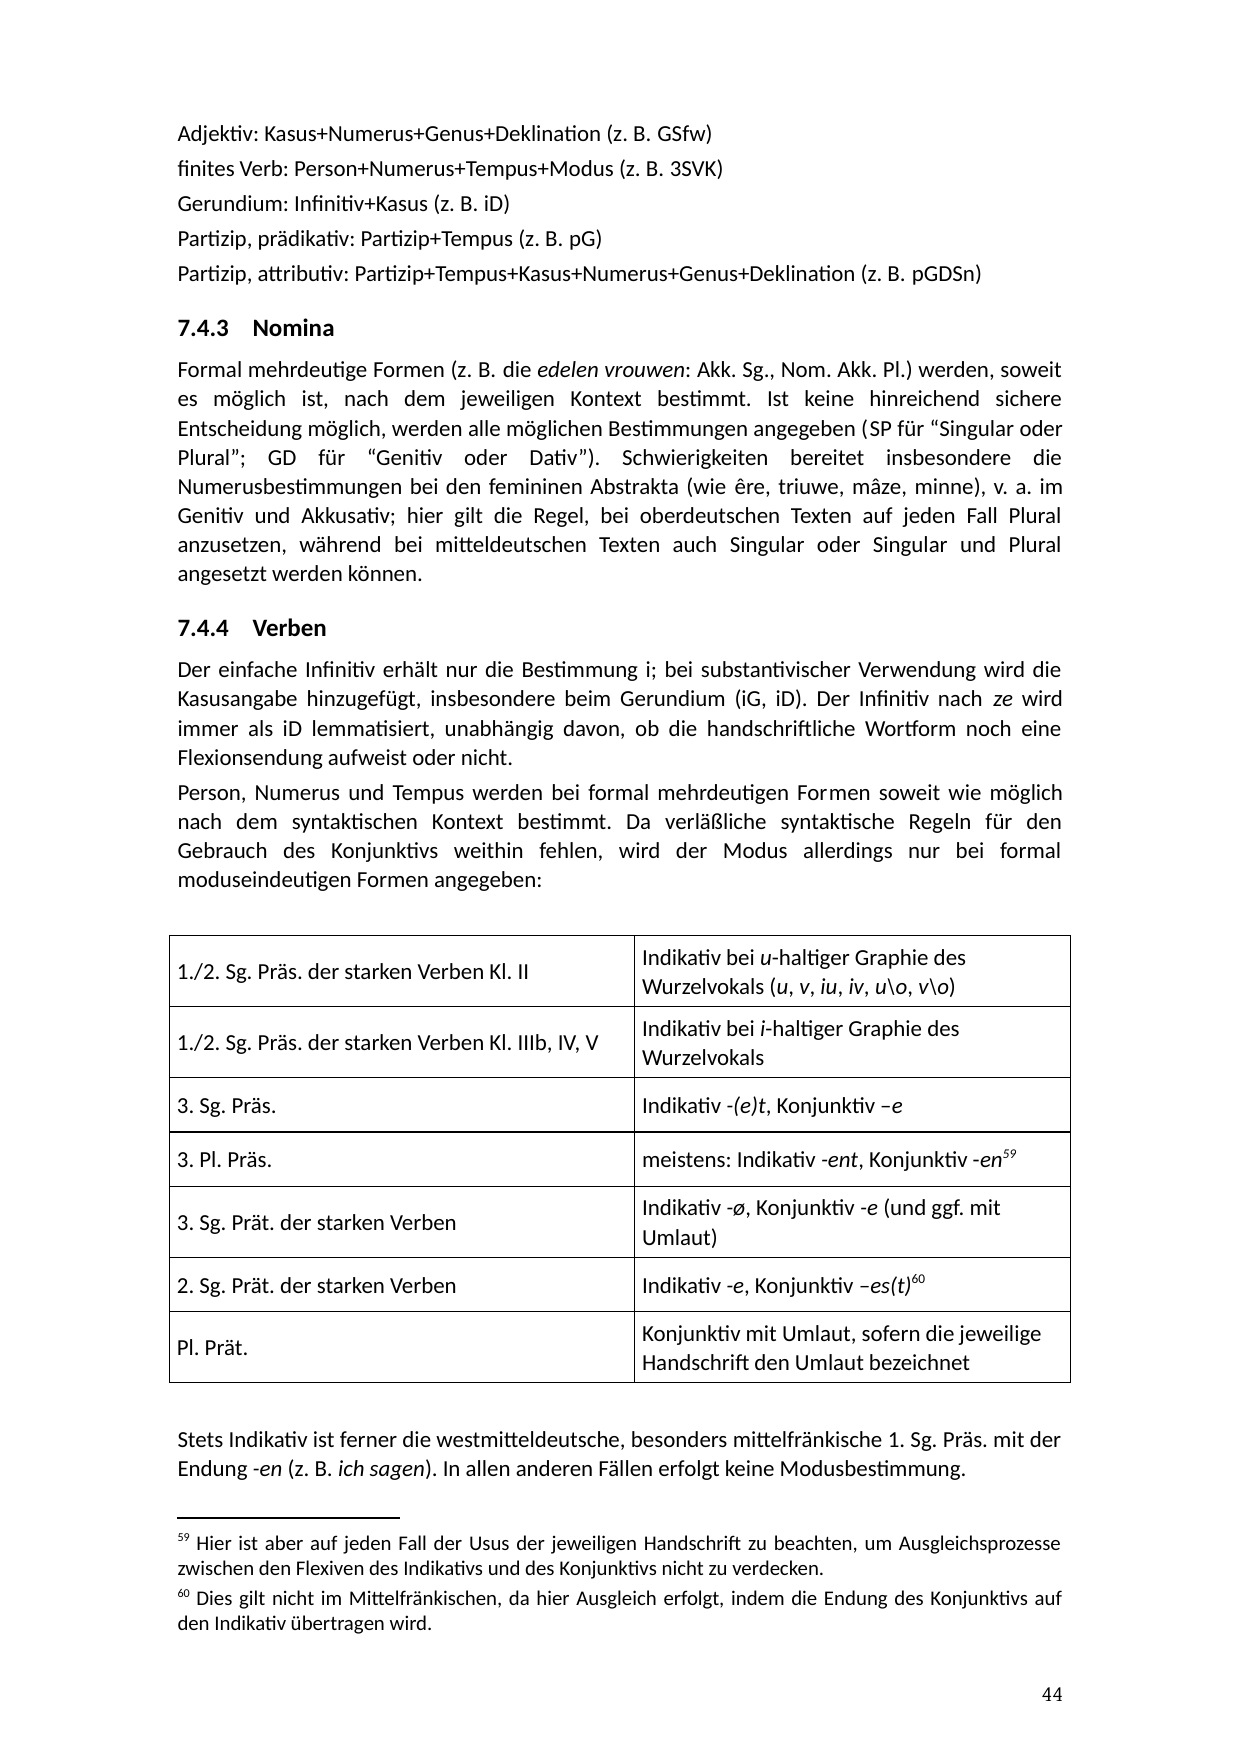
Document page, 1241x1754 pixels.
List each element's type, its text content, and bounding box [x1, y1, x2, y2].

table_cell Indikativ -e, Konjunktiv –es(t) [635, 1258, 1070, 1311]
subtitle Nomina [177, 313, 1063, 342]
table_cell 3. Sg. Präs. [170, 1078, 634, 1131]
text Person, Numerus und Tempus werden bei formal mehrdeutigen For­men soweit wie möglich nach dem syntaktischen Kontext bestimmt. Da verläßliche syntaktische Regeln für den Gebrauch des Konjunktivs weithin fehlen, wird der Modus allerdings nur bei formal moduseindeutigen Formen angegeben: [177, 777, 1063, 894]
table_cell Indikativ -ø, Konjunktiv -e (und ggf. mit Umlaut) [635, 1187, 1070, 1257]
text Formal mehrdeutige Formen (z. B. die edelen vrouwen: Akk. Sg., Nom. Akk. Pl.) werden, soweit es möglich ist, nach dem jeweiligen Kontext bestimmt. Ist keine hinreichend sichere Entscheidung möglich, werden alle möglichen Bestimmungen angegeben (SP für “Singular oder Plural”; GD für “Genitiv oder Dativ”). Schwierigkeiten bereitet insbesondere die Numerusbestimmungen bei den femininen Abstrakta (wie êre, triuwe, mâze, minne), v. a. im Genitiv und Akkusativ; hier gilt die Regel, bei oberdeutschen Texten auf jeden Fall Plural anzusetzen, während bei mitteldeutschen Texten auch Singular oder Singular und Plural angesetzt werden können. [177, 354, 1063, 588]
text Stets Indikativ ist ferner die westmitteldeutsche, besonders mittelfränkische 1. Sg. Präs. mit der Endung -en (z. B. ich sagen). In allen anderen Fällen erfolgt keine Modusbestimmung. [177, 1424, 1063, 1483]
text Der einfache Infinitiv erhält nur die Bestimmung i; bei substantivischer Verwendung wird die Kasusangabe hinzugefügt, insbesondere beim Gerundium (iG, iD). Der Infinitiv nach ze wird immer als iD lemmatisiert, unabhängig davon, ob die handschriftliche Wortform noch eine Flexionsendung aufweist oder nicht. [177, 654, 1063, 771]
table_header Indikativ bei u-haltiger Graphie des Wurzelvokals (u, v, iu, iv, u\o, v\o) [635, 936, 1070, 1006]
subtitle Verben [177, 613, 1063, 642]
table_header 1./2. Sg. Präs. der starken Verben Kl. II [170, 936, 634, 1006]
text Adjektiv: Kasus+Numerus+Genus+Deklination (z. B. GSfw) [177, 118, 1063, 147]
table_cell Pl. Prät. [170, 1312, 634, 1382]
table_cell Indikativ bei i-haltiger Graphie des Wurzelvokals [635, 1007, 1070, 1077]
table_cell 2. Sg. Prät. der starken Verben [170, 1258, 634, 1311]
table_cell Konjunktiv mit Umlaut, sofern die jeweilige Handschrift den Umlaut bezeichnet [635, 1312, 1070, 1382]
table_cell 3. Sg. Prät. der starken Verben [170, 1187, 634, 1257]
text Partizip, attributiv: Partizip+Tempus+Kasus+Numerus+Genus+Deklination (z. B. pGDSn) [177, 258, 1063, 288]
table_cell 3. Pl. Präs. [170, 1133, 634, 1186]
table_cell 1./2. Sg. Präs. der starken Verben Kl. IIIb, IV, V [170, 1007, 634, 1077]
table_cell Indikativ -(e)t, Konjunktiv –e [635, 1078, 1070, 1131]
text finites Verb: Person+Numerus+Tempus+Modus (z. B. 3SVK) [177, 153, 1063, 182]
text Gerundium: Infinitiv+Kasus (z. B. iD) [177, 188, 1063, 217]
table_cell meistens: Indikativ -ent, Konjunktiv -en [635, 1133, 1070, 1186]
text Partizip, prädikativ: Partizip+Tempus (z. B. pG) [177, 223, 1063, 253]
